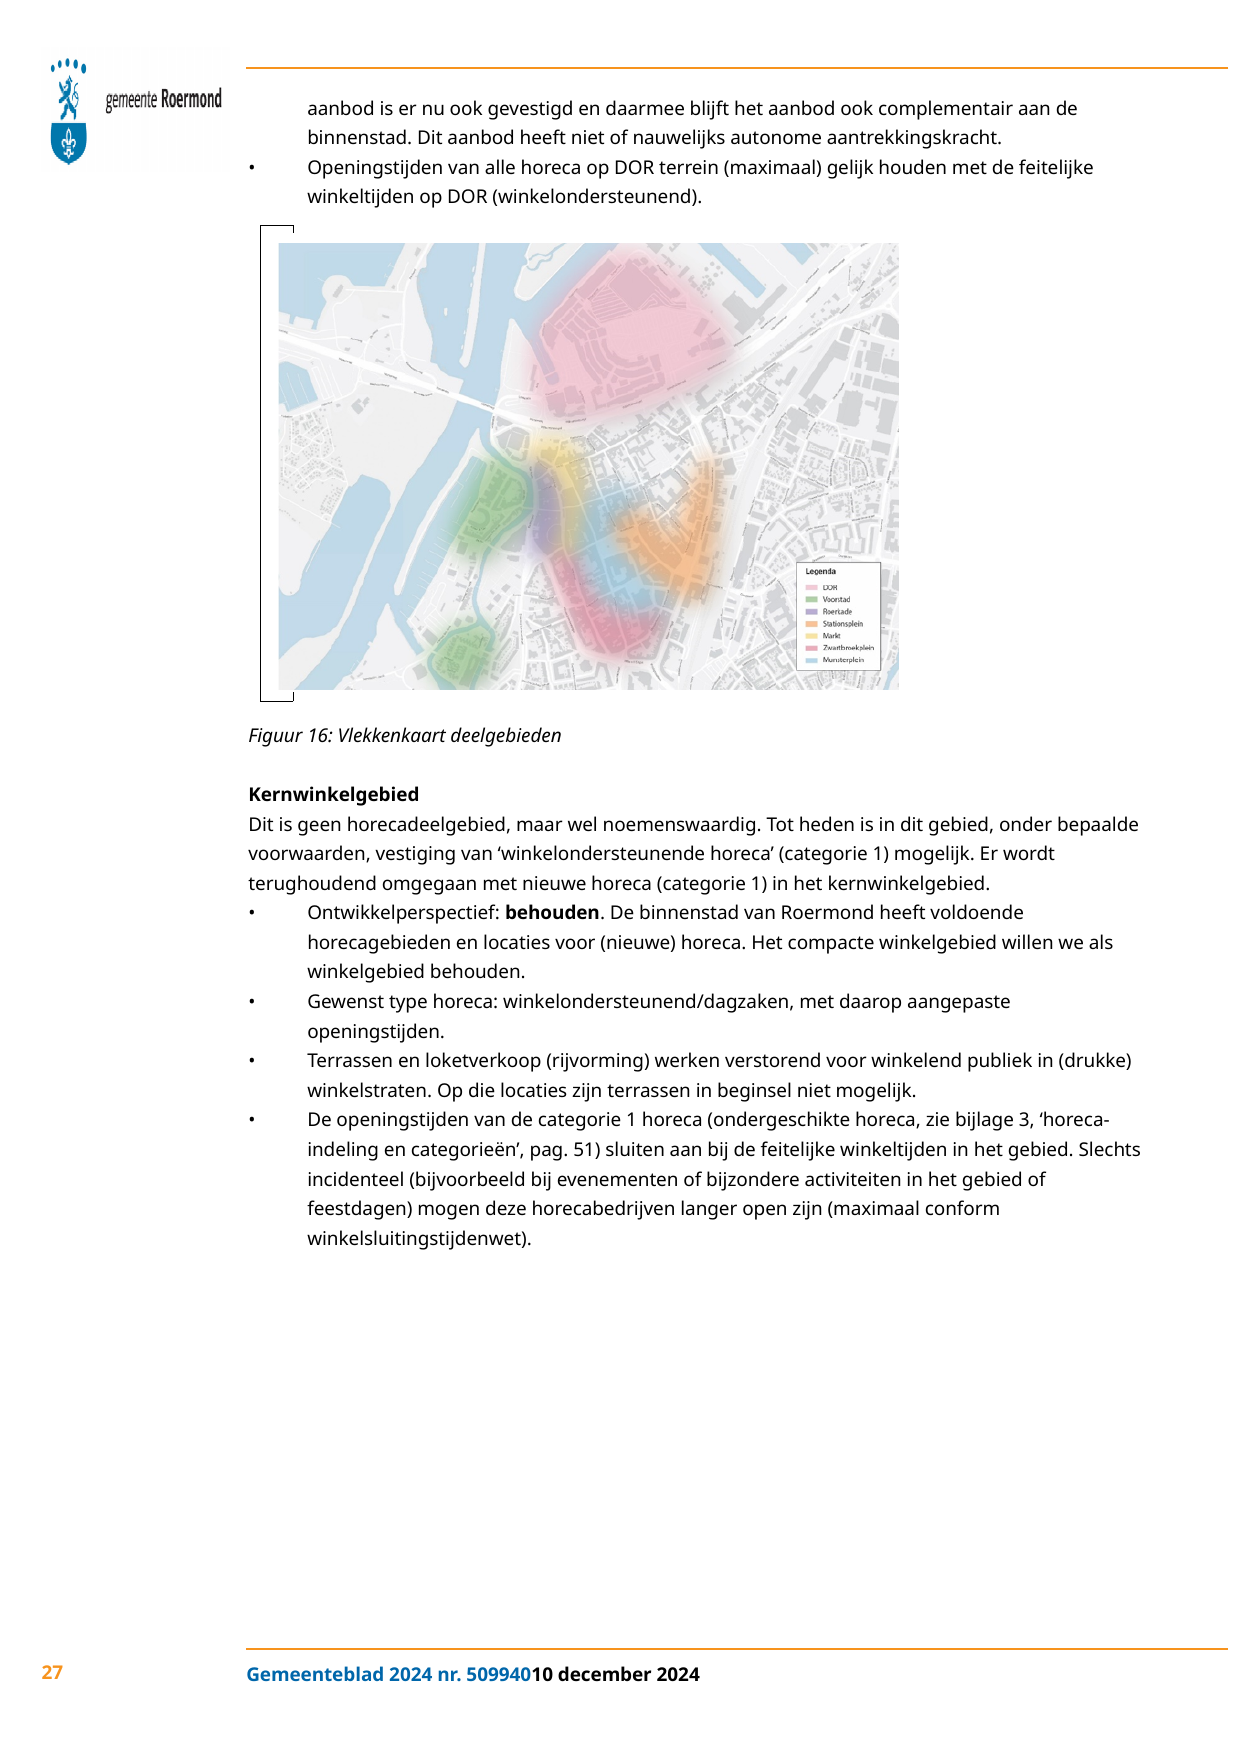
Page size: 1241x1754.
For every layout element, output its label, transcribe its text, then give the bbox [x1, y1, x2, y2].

list Openingstijden van alle horeca op DOR terrein (maximaal) gelijk houden met de feitelijke winkeltijden op DOR (winkelondersteunend). [248, 154, 1152, 209]
text Kernwinkelgebied [248, 781, 1152, 807]
list De openingstijden van de categorie 1 horeca (ondergeschikte horeca, zie bijlage 3, ‘horeca-indeling en categorieën’, pag. 51) sluiten aan bij de feitelijke winkeltijden in het gebied. Slechts incidenteel (bijvoorbeeld bij evenementen of bijzondere activiteiten in het gebied of feestdagen) mogen deze horecabedrijven langer open zijn (maximaal conform winkelsluitingstijdenwet). [248, 1107, 1152, 1251]
text Figuur 16: Vlekkenkaart deelgebieden [248, 722, 1152, 748]
list Terrassen en loketverkoop (rijvorming) werken verstorend voor winkelend publiek in (drukke) winkelstraten. Op die locaties zijn terrassen in beginsel niet mogelijk. [248, 1047, 1152, 1103]
text Dit is geen horecadeelgebied, maar wel noemenswaardig. Tot heden is in dit gebied, onder bepaalde voorwaarden, vestiging van ‘winkelondersteunende horeca’ (categorie 1) mogelijk. Er wordt terughoudend omgegaan met nieuwe horeca (categorie 1) in het kernwinkelgebied. [248, 811, 1152, 896]
list Gewenst type horeca: winkelondersteunend/dagzaken, met daarop aangepaste openingstijden. [248, 988, 1152, 1043]
list aanbod is er nu ook gevestigd en daarmee blijft het aanbod ook complementair aan de binnenstad. Dit aanbod heeft niet of nauwelijks autonome aantrekkingskracht. [248, 95, 1152, 150]
list Ontwikkelperspectief: behouden. De binnenstad van Roermond heeft voldoende horecagebieden en locaties voor (nieuwe) horeca. Het compacte winkelgebied willen we als winkelgebied behouden. [248, 899, 1152, 984]
picture [41, 47, 231, 172]
picture [268, 233, 913, 692]
